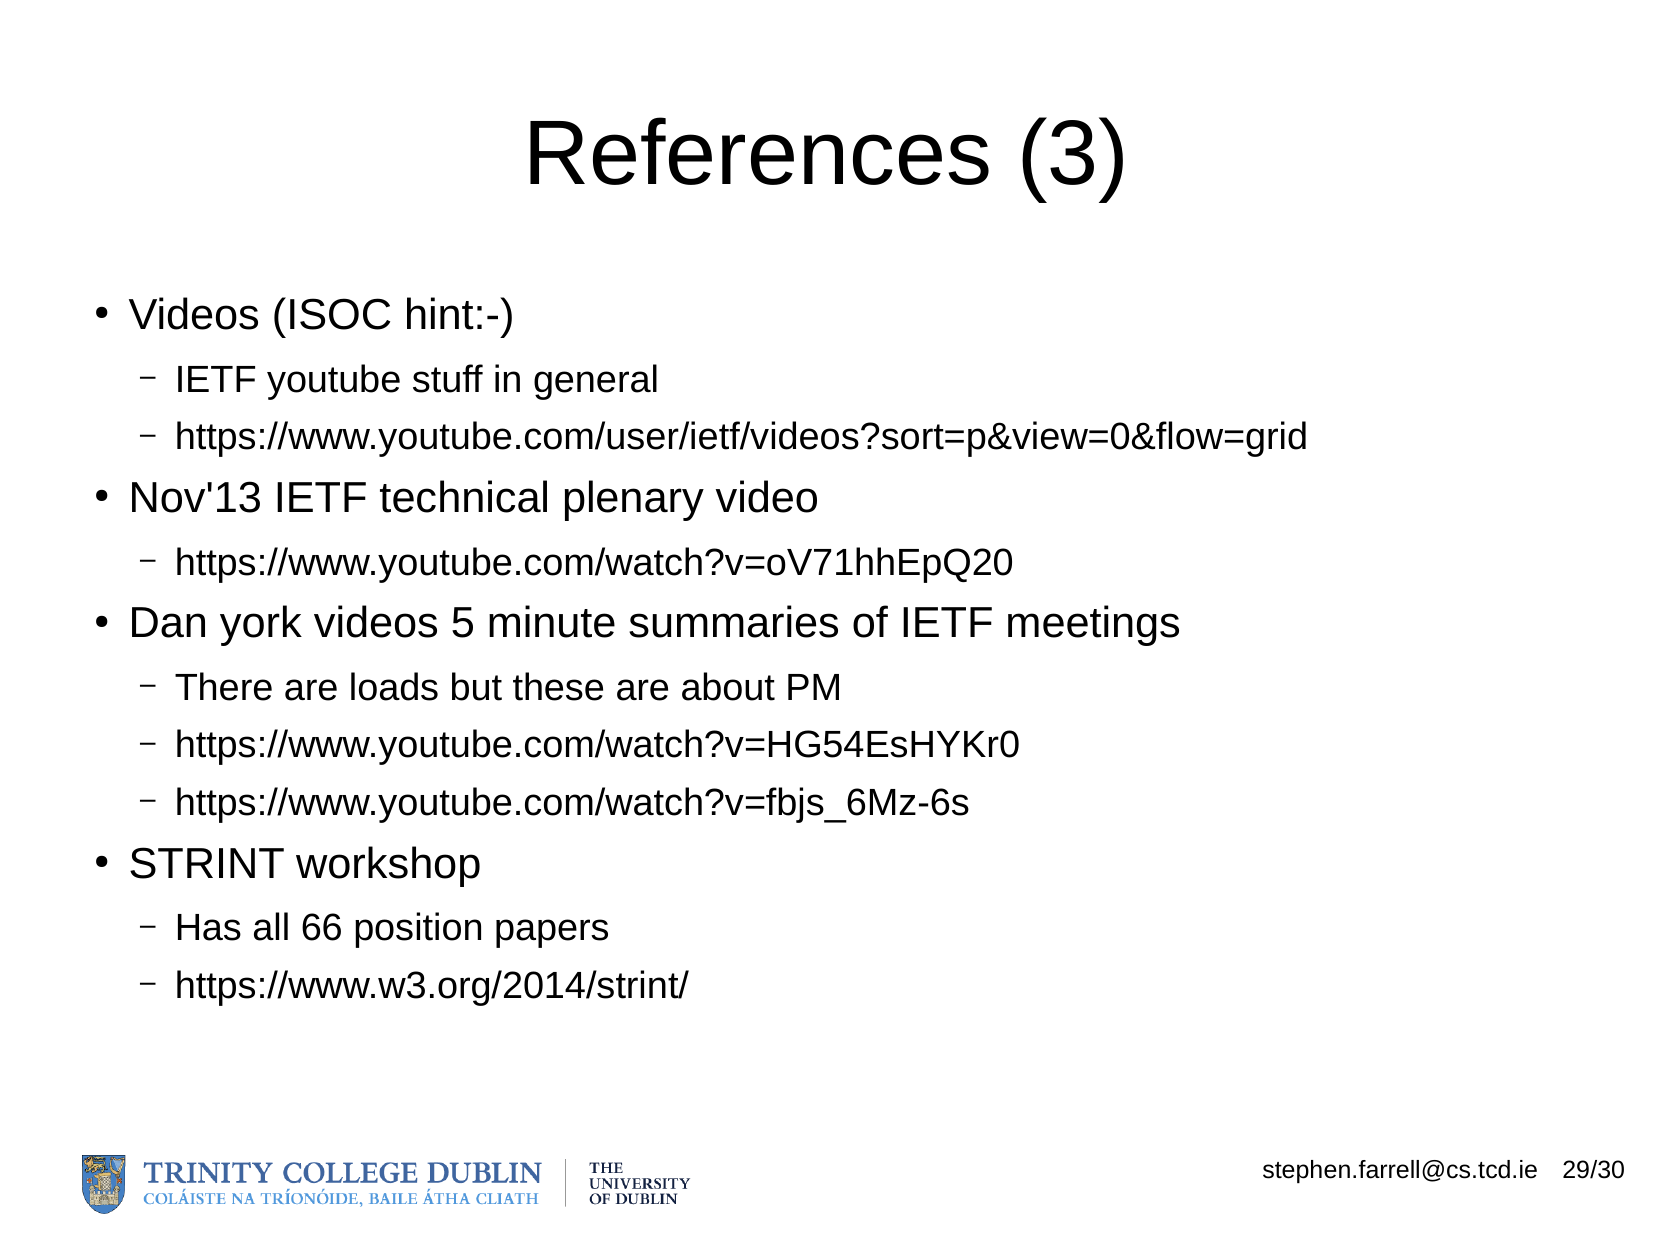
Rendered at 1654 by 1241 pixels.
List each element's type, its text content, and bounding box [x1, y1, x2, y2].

title References (3) [82, 49, 1571, 257]
picture [82, 1155, 694, 1214]
list Videos (ISOC hint:-) IETF youtube stuff in general https://www.youtube.com/user/ietf/videos?sort=p&view=0&flow=grid Nov'13 IETF technical plenary video https://www.youtube.com/watch?v=oV71hhEpQ20 Dan york videos 5 minute summaries of IETF meetings There are loads but these are about PM https://www.youtube.com/watch?v=HG54EsHYKr0 https://www.youtube.com/watch?v=fbjs_6Mz-6s STRINT workshop Has all 66 position papers https://www.w3.org/2014/strint/ [82, 290, 1571, 1010]
